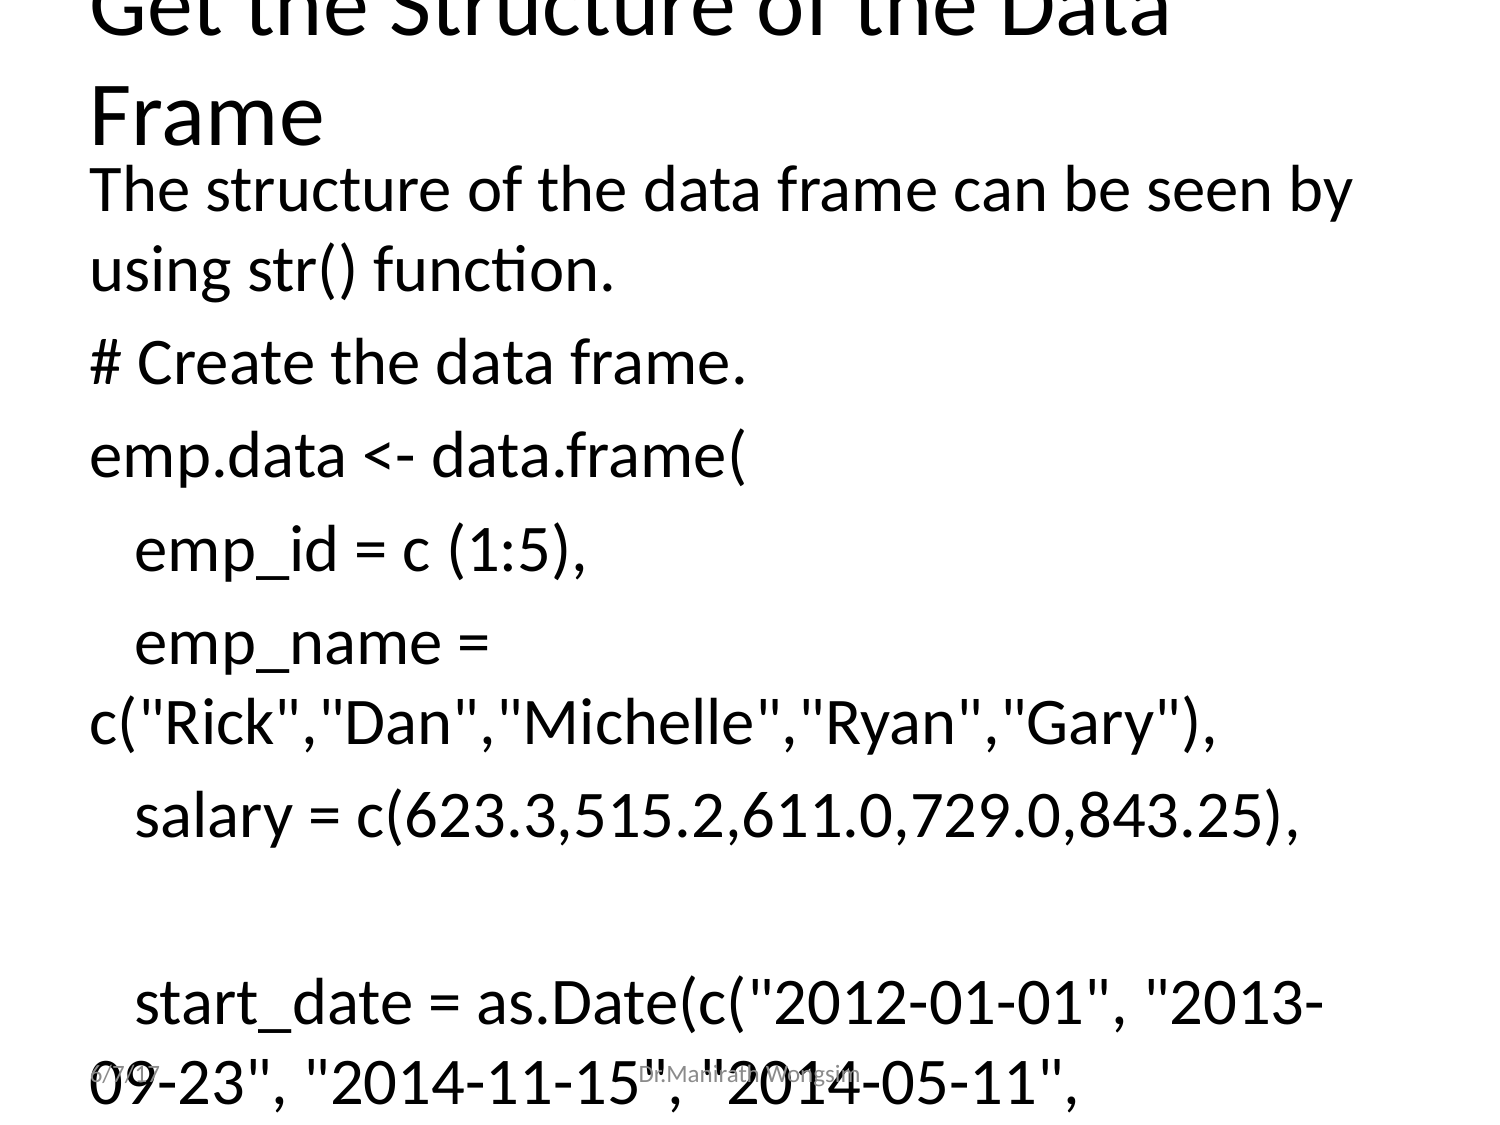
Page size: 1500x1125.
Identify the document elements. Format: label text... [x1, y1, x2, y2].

text_box Get the Structure of the Data Frame [75, 45, 1425, 137]
text_box Dr.Manirath Wongsim [512, 1042, 988, 1103]
text_box 6/7/17 [74, 1042, 425, 1103]
text_box The structure of the data frame can be seen by using str() function. # Create the data frame. emp.data <- data.frame( emp_id = c (1:5), emp_name = c("Rick","Dan","Michelle","Ryan","Gary"), salary = c(623.3,515.2,611.0,729.0,843.25), start_date = as.Date(c("2012-01-01", "2013-09-23", "2014-11-15", "2014-05-11", "2015-03-27")), stringsAsFactors = FALSE ) # Get the structure of the data frame. str(emp.data) [75, 137, 1425, 1071]
